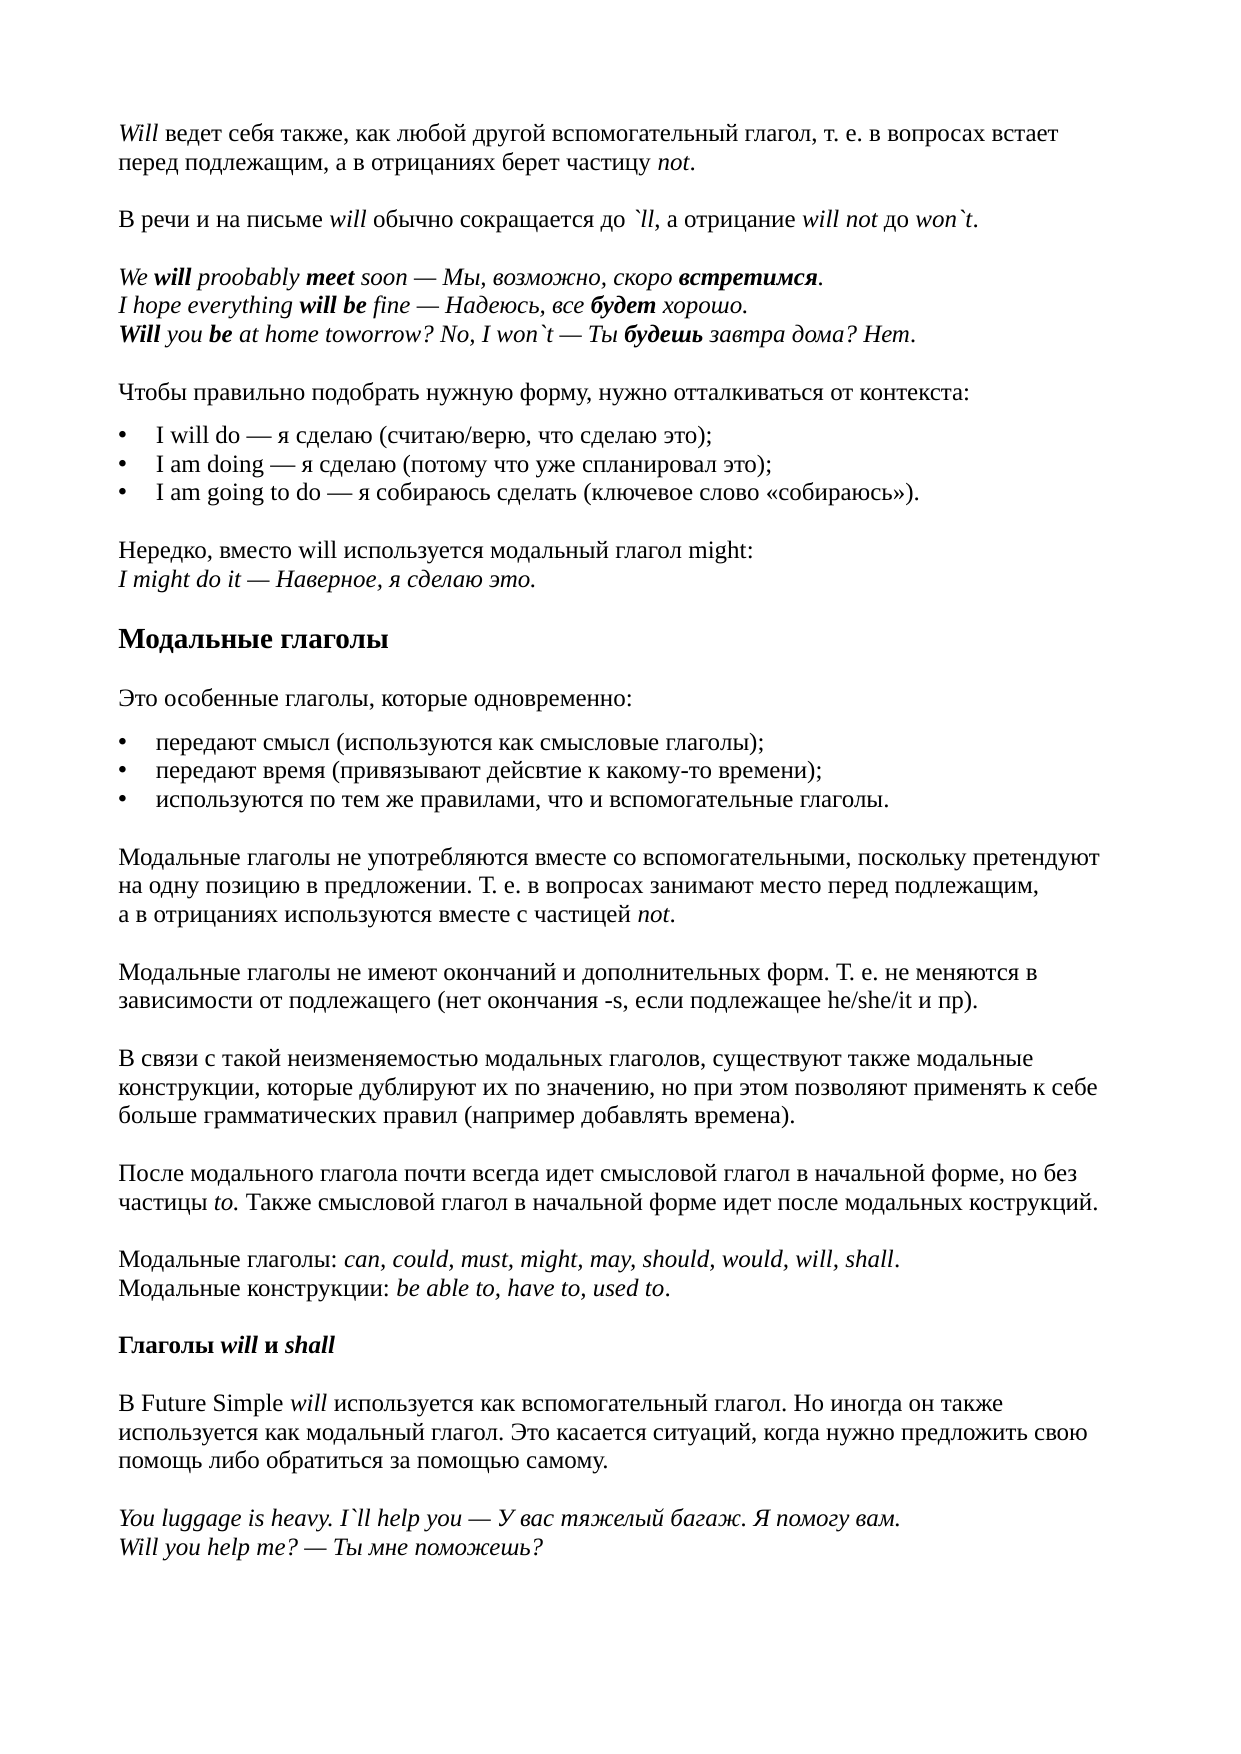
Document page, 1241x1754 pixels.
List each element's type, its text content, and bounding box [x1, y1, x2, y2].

text В Future Simple will используется как вспомогательный глагол. Но иногда он также [118, 1388, 1122, 1417]
text а в отрицаниях используются вместе с частицей not. [118, 899, 1122, 928]
list I will do — я сделаю (считаю/верю, что сделаю это); [118, 420, 1122, 449]
text В связи с такой неизменяемостью модальных глаголов, существуют также модальные конструкции, которые дублируют их по значению, но при этом позволяют применять к себе больше грамматических правил (например добавлять времена). [118, 1043, 1122, 1129]
text Will ведет себя также, как любой другой вспомогательный глагол, т. е. в вопросах встает перед подлежащим, а в отрицаниях берет частицу not. [118, 118, 1122, 176]
text Чтобы правильно подобрать нужную форму, нужно отталкиваться от контекста: [118, 377, 1122, 406]
list I am going to do — я собираюсь сделать (ключевое слово «собираюсь»). [118, 477, 1122, 506]
text Will you be at home toworrow? No, I won`t — Ты будешь завтра дома? Нет. [118, 319, 1122, 348]
text Модальные конструкции: be able to, have to, used to. [118, 1273, 1122, 1302]
list передают время (привязывают дейсвтие к какому-то времени); [118, 755, 1122, 784]
text Нередко, вместо will используется модальный глагол might: [118, 535, 1122, 564]
list используются по тем же правилами, что и вспомогательные глаголы. [118, 784, 1122, 813]
text You luggage is heavy. I`ll help you — У вас тяжелый багаж. Я помогу вам. [118, 1503, 1122, 1532]
text Это особенные глаголы, которые одновременно: [118, 683, 1122, 712]
text Модальные глаголы не употребляются вместе со вспомогательными, поскольку претендуют на одну позицию в предложении. Т. е. в вопросах занимают место перед подлежащим, [118, 842, 1122, 899]
text Глаголы will и shall [118, 1330, 1122, 1359]
text I hope everything will be fine — Надеюсь, все будет хорошо. [118, 291, 1122, 319]
list передают смысл (используются как смысловые глаголы); [118, 727, 1122, 755]
text После модального глагола почти всегда идет смысловой глагол в начальной форме, но без частицы to. Также смысловой глагол в начальной форме идет после модальных кострукций. [118, 1158, 1122, 1215]
text I might do it — Наверное, я сделаю это. [118, 564, 1122, 592]
list I am doing — я сделаю (потому что уже спланировал это); [118, 449, 1122, 477]
text Will you help me? — Ты мне поможешь? [118, 1532, 1122, 1560]
text Модальные глаголы: can, could, must, might, may, should, would, will, shall. [118, 1244, 1122, 1273]
text используется как модальный глагол. Это касается ситуаций, когда нужно предложить свою помощь либо обратиться за помощью самому. [118, 1417, 1122, 1474]
text Модальные глаголы не имеют окончаний и дополнительных форм. Т. е. не меняются в зависимости от подлежащего (нет окончания -s, если подлежащее he/she/it и пр). [118, 957, 1122, 1014]
text В речи и на письме will обычно сокращается до `ll, а отрицание will not до won`t. [118, 204, 1122, 233]
text Модальные глаголы [118, 621, 1122, 655]
text We will proobably meet soon — Мы, возможно, скоро встретимся. [118, 262, 1122, 291]
